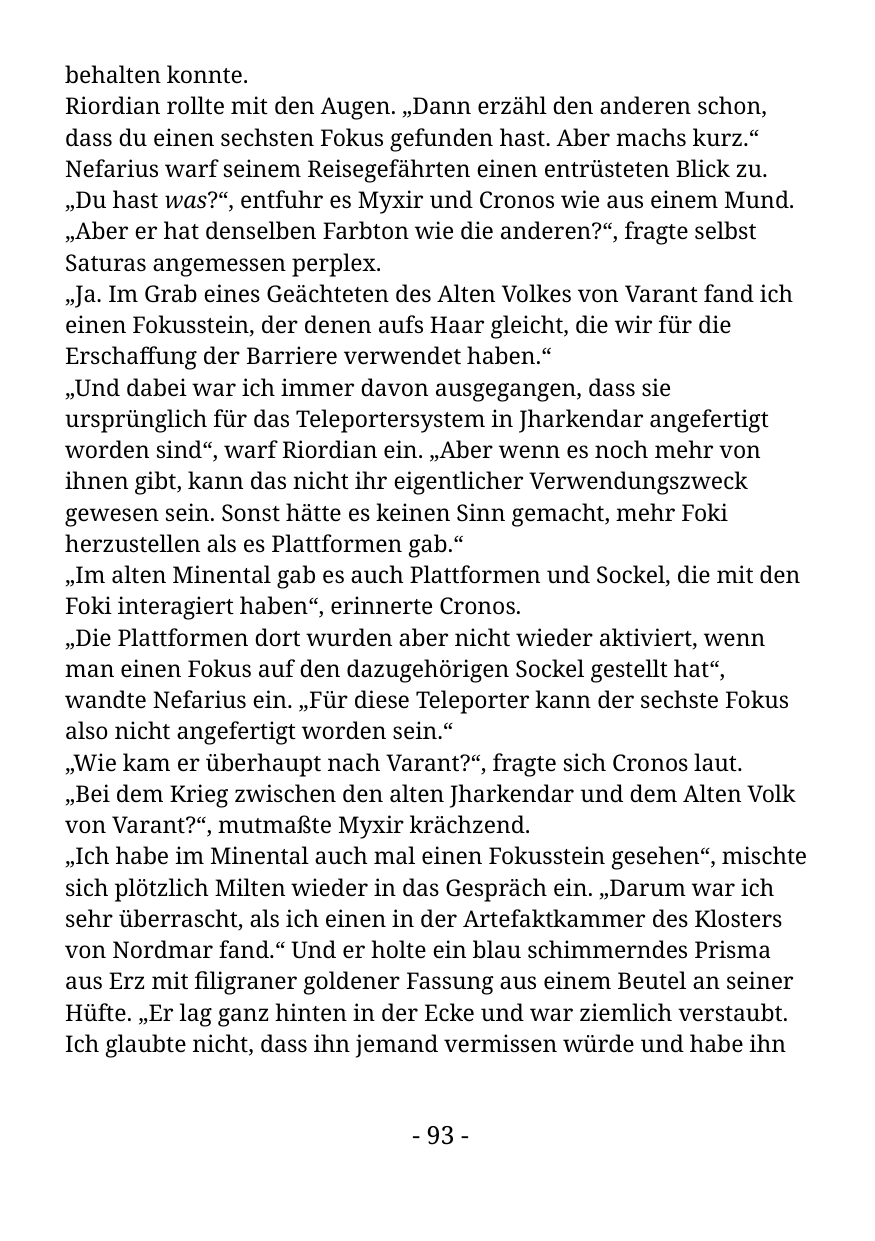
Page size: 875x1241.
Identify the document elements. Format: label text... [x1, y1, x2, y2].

text behalten konnte. Riordian rollte mit den Augen. „Dann erzähl den anderen schon, dass du einen sechsten Fokus gefunden hast. Aber machs kurz.“ Nefarius warf seinem Reisegefährten einen entrüsteten Blick zu. „Du hast was?“, entfuhr es Myxir und Cronos wie aus einem Mund. „Aber er hat denselben Farbton wie die anderen?“, fragte selbst Saturas angemessen perplex. „Ja. Im Grab eines Geächteten des Alten Volkes von Varant fand ich einen Fokusstein, der denen aufs Haar gleicht, die wir für die Erschaffung der Barriere verwendet haben.“ „Und dabei war ich immer davon ausgegangen, dass sie ursprünglich für das Teleportersystem in Jharkendar angefertigt worden sind“, warf Riordian ein. „Aber wenn es noch mehr von ihnen gibt, kann das nicht ihr eigentlicher Verwendungszweck gewesen sein. Sonst hätte es keinen Sinn gemacht, mehr Foki herzustellen als es Plattformen gab.“ „Im alten Minental gab es auch Plattformen und Sockel, die mit den Foki interagiert haben“, erinnerte Cronos. „Die Plattformen dort wurden aber nicht wieder aktiviert, wenn man einen Fokus auf den dazugehörigen Sockel gestellt hat“, wandte Nefarius ein. „Für diese Teleporter kann der sechste Fokus also nicht angefertigt worden sein.“ „Wie kam er überhaupt nach Varant?“, fragte sich Cronos laut. „Bei dem Krieg zwischen den alten Jharkendar und dem Alten Volk von Varant?“, mutmaßte Myxir krächzend. „Ich habe im Minental auch mal einen Fokusstein gesehen“, mischte sich plötzlich Milten wieder in das Gespräch ein. „Darum war ich sehr überrascht, als ich einen in der Artefaktkammer des Klosters von Nordmar fand.“ Und er holte ein blau schimmerndes Prisma aus Erz mit filigraner goldener Fassung aus einem Beutel an seiner Hüfte. „Er lag ganz hinten in der Ecke und war ziemlich verstaubt. Ich glaubte nicht, dass ihn jemand vermissen würde und habe ihn [65, 59, 809, 1059]
